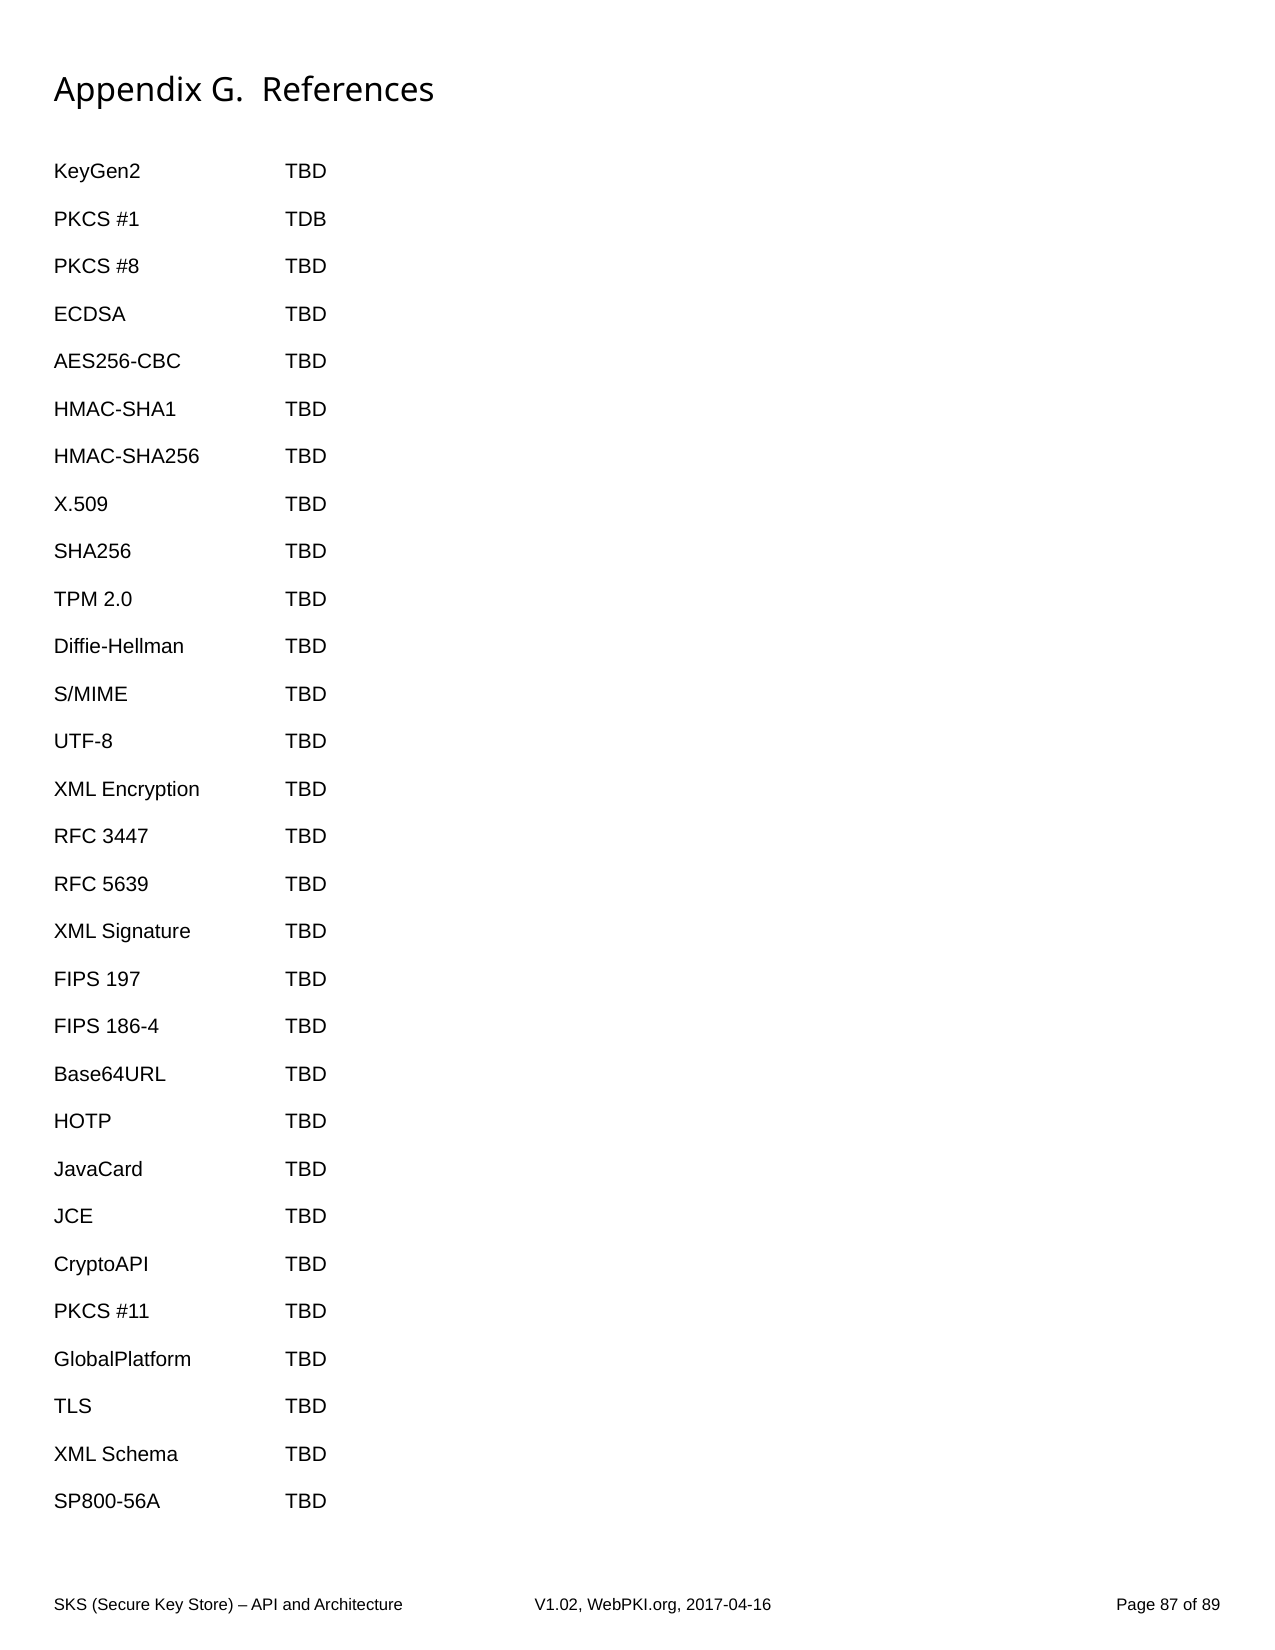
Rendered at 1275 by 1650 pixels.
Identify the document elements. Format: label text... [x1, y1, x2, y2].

table_cell TBD [285, 349, 1221, 396]
table_cell TBD [285, 1204, 1221, 1251]
table_cell TBD [285, 539, 1221, 586]
table_cell CryptoAPI [54, 1251, 285, 1299]
table_cell TBD [285, 1156, 1221, 1204]
table_cell TBD [285, 491, 1221, 539]
table_cell TBD [285, 871, 1221, 919]
table_cell Diffie-Hellman [54, 634, 285, 681]
table_cell TBD [285, 1489, 1221, 1536]
table_cell GlobalPlatform [54, 1346, 285, 1394]
table_cell TBD [285, 254, 1221, 301]
table_cell TBD [285, 1014, 1221, 1061]
table_cell FIPS 186-4 [54, 1014, 285, 1061]
table_cell TBD [285, 729, 1221, 776]
table_cell PKCS #8 [54, 254, 285, 301]
table_cell X.509 [54, 491, 285, 539]
table_cell XML Signature [54, 919, 285, 966]
table_cell TBD [285, 1109, 1221, 1156]
table_header TBD [285, 159, 1221, 206]
table_cell PKCS #11 [54, 1299, 285, 1346]
table_cell HMAC-SHA256 [54, 444, 285, 491]
table_cell HOTP [54, 1109, 285, 1156]
table_cell TBD [285, 1299, 1221, 1346]
table_cell AES256-CBC [54, 349, 285, 396]
table_cell TBD [285, 301, 1221, 349]
table_cell TBD [285, 586, 1221, 634]
table_cell TBD [285, 1061, 1221, 1109]
table_cell RFC 5639 [54, 871, 285, 919]
table_cell TBD [285, 681, 1221, 729]
table_cell TDB [285, 206, 1221, 254]
table_cell S/MIME [54, 681, 285, 729]
table_cell ECDSA [54, 301, 285, 349]
table_cell TBD [285, 634, 1221, 681]
table_cell Base64URL [54, 1061, 285, 1109]
table_cell TBD [285, 824, 1221, 871]
table_cell UTF-8 [54, 729, 285, 776]
table_header KeyGen2 [54, 159, 285, 206]
table_cell TBD [285, 1346, 1221, 1394]
table_cell TBD [285, 396, 1221, 444]
table_cell SP800-56A [54, 1489, 285, 1536]
table_cell TBD [285, 1441, 1221, 1489]
subtitle References [54, 66, 1221, 111]
table_cell JCE [54, 1204, 285, 1251]
table_cell TBD [285, 1394, 1221, 1441]
table_cell JavaCard [54, 1156, 285, 1204]
table_cell TBD [285, 1251, 1221, 1299]
table_cell XML Encryption [54, 776, 285, 824]
table_cell XML Schema [54, 1441, 285, 1489]
table_cell PKCS #1 [54, 206, 285, 254]
table_cell SHA256 [54, 539, 285, 586]
table_cell TBD [285, 444, 1221, 491]
table_cell TLS [54, 1394, 285, 1441]
table_cell TBD [285, 966, 1221, 1014]
table_cell TPM 2.0 [54, 586, 285, 634]
table_cell TBD [285, 919, 1221, 966]
table_cell TBD [285, 776, 1221, 824]
table_cell RFC 3447 [54, 824, 285, 871]
table_cell HMAC-SHA1 [54, 396, 285, 444]
table_cell FIPS 197 [54, 966, 285, 1014]
